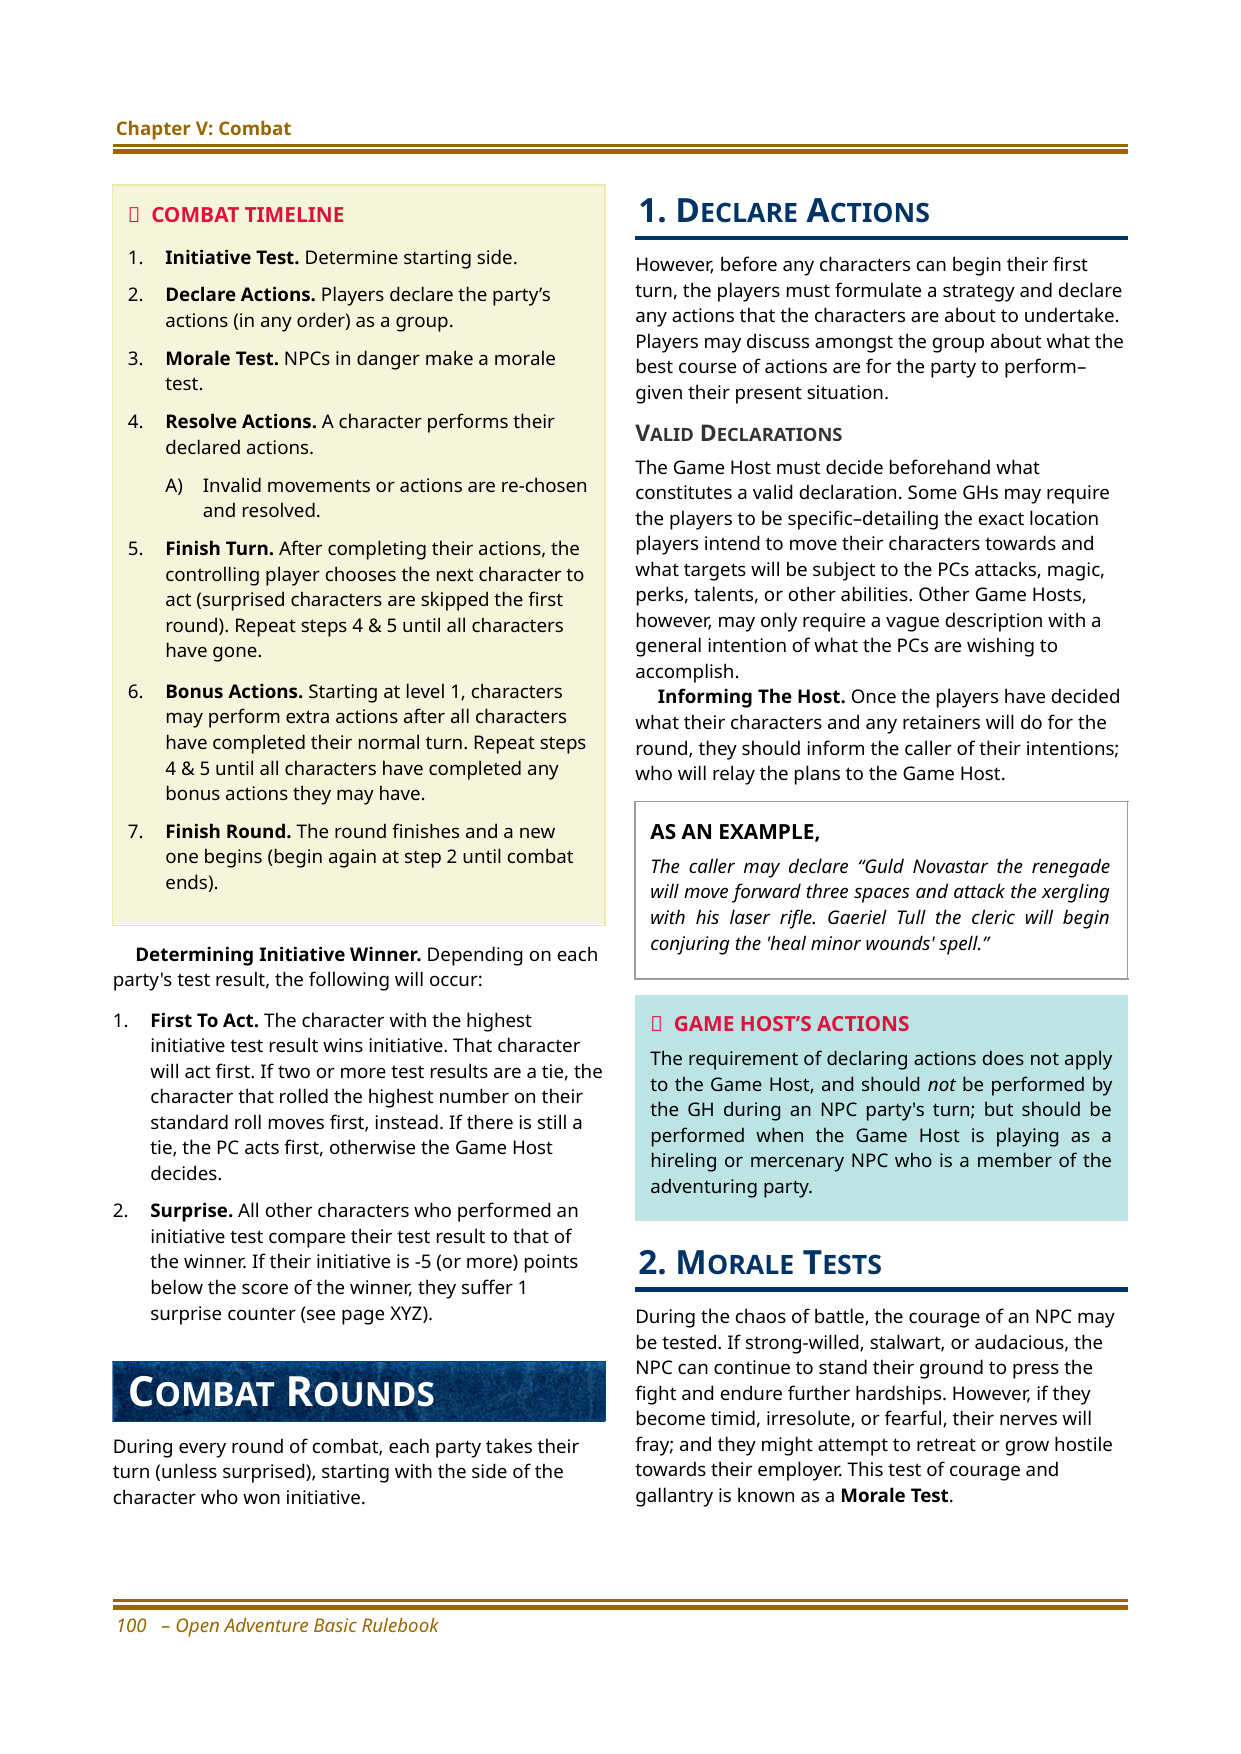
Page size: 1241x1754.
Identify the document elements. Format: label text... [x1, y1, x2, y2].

text Informing the Host. Once the players have decided what their characters and any retainers will do for the round, they should inform the caller of their intentions; who will relay the plans to the game host. [635, 684, 1128, 786]
table_header  Game Host’s Actions The requirement of declaring actions does not apply to the Game Host, and should not be performed by the GH during an NPC party's turn; but should be performed when the Game Host is playing as a hireling or mercenary NPC who is a member of the adventuring party. [635, 995, 1128, 1221]
subtitle Valid Declarations [635, 417, 1128, 448]
text Determining Initiative Winner. Depending on each party's test result, the following will occur: [113, 941, 605, 992]
text However, before any characters can begin their first turn, the players must formulate a strategy and declare any actions that the characters are about to undertake. Players may discuss amongst the group about what the best course of actions are for the party to perform–given their present situation. [635, 252, 1128, 405]
subtitle Combat Rounds [114, 1362, 605, 1421]
subtitle 2. Morale Tests [635, 1236, 1128, 1287]
table_header  Combat Timeline Initiative test. Determine starting side. Declare Actions. Players declare the party’s actions (in any order) as a group. Morale Test. NPCs in danger make a morale test. Resolve Actions. A character performs their declared actions. Invalid movements or actions are re-chosen and resolved. Finish Turn. After completing their actions, the controlling player chooses the next character to act (surprised characters are skipped the first round). Repeat steps 4 & 5 until all characters have gone. Bonus Actions. Starting at level 1, characters may perform extra actions after all characters have completed their normal turn. Repeat steps 4 & 5 until all characters have completed any bonus actions they may have. Finish Round. The round finishes and a new one begins (begin again at step 2 until combat ends). [113, 186, 604, 924]
text During every round of combat, each party takes their turn (unless surprised), starting with the side of the character who won initiative. [113, 1433, 605, 1510]
text The game host must decide beforehand what constitutes a valid declaration. Some GHs may require the players to be specific–detailing the exact location players intend to move their characters towards and what targets will be subject to the PCs attacks, magic, perks, talents, or other abilities. Other game hosts, however, may only require a vague description with a general intention of what the PCs are wishing to accomplish. [635, 454, 1128, 684]
table_header As An Example, The caller may declare “Guld Novastar the renegade will move forward three spaces and attack the xergling with his laser rifle. Gaeriel Tull the cleric will begin conjuring the 'heal minor wounds' spell.” [636, 802, 1127, 978]
subtitle 1. Declare Actions [635, 184, 1128, 236]
list First to Act. The character with the highest initiative test result wins initiative. That character will act first. If two or more test results are a tie, the character that rolled the highest number on their standard roll moves first, instead. If there is still a tie, the PC acts first, otherwise the game host decides. [113, 1007, 605, 1186]
list Surprise. All other characters who performed an initiative test compare their test result to that of the winner. If their initiative is -5 (or more) points below the score of the winner, they suffer 1 surprise counter (see page XYZ). [113, 1198, 605, 1325]
text During the chaos of battle, the courage of an NPC may be tested. If strong-willed, stalwart, or audacious, the NPC can continue to stand their ground to press the fight and endure further hardships. However, if they become timid, irresolute, or fearful, their nerves will fray; and they might attempt to retreat or grow hostile towards their employer. This test of courage and gallantry is known as a Morale Test. [635, 1304, 1128, 1508]
